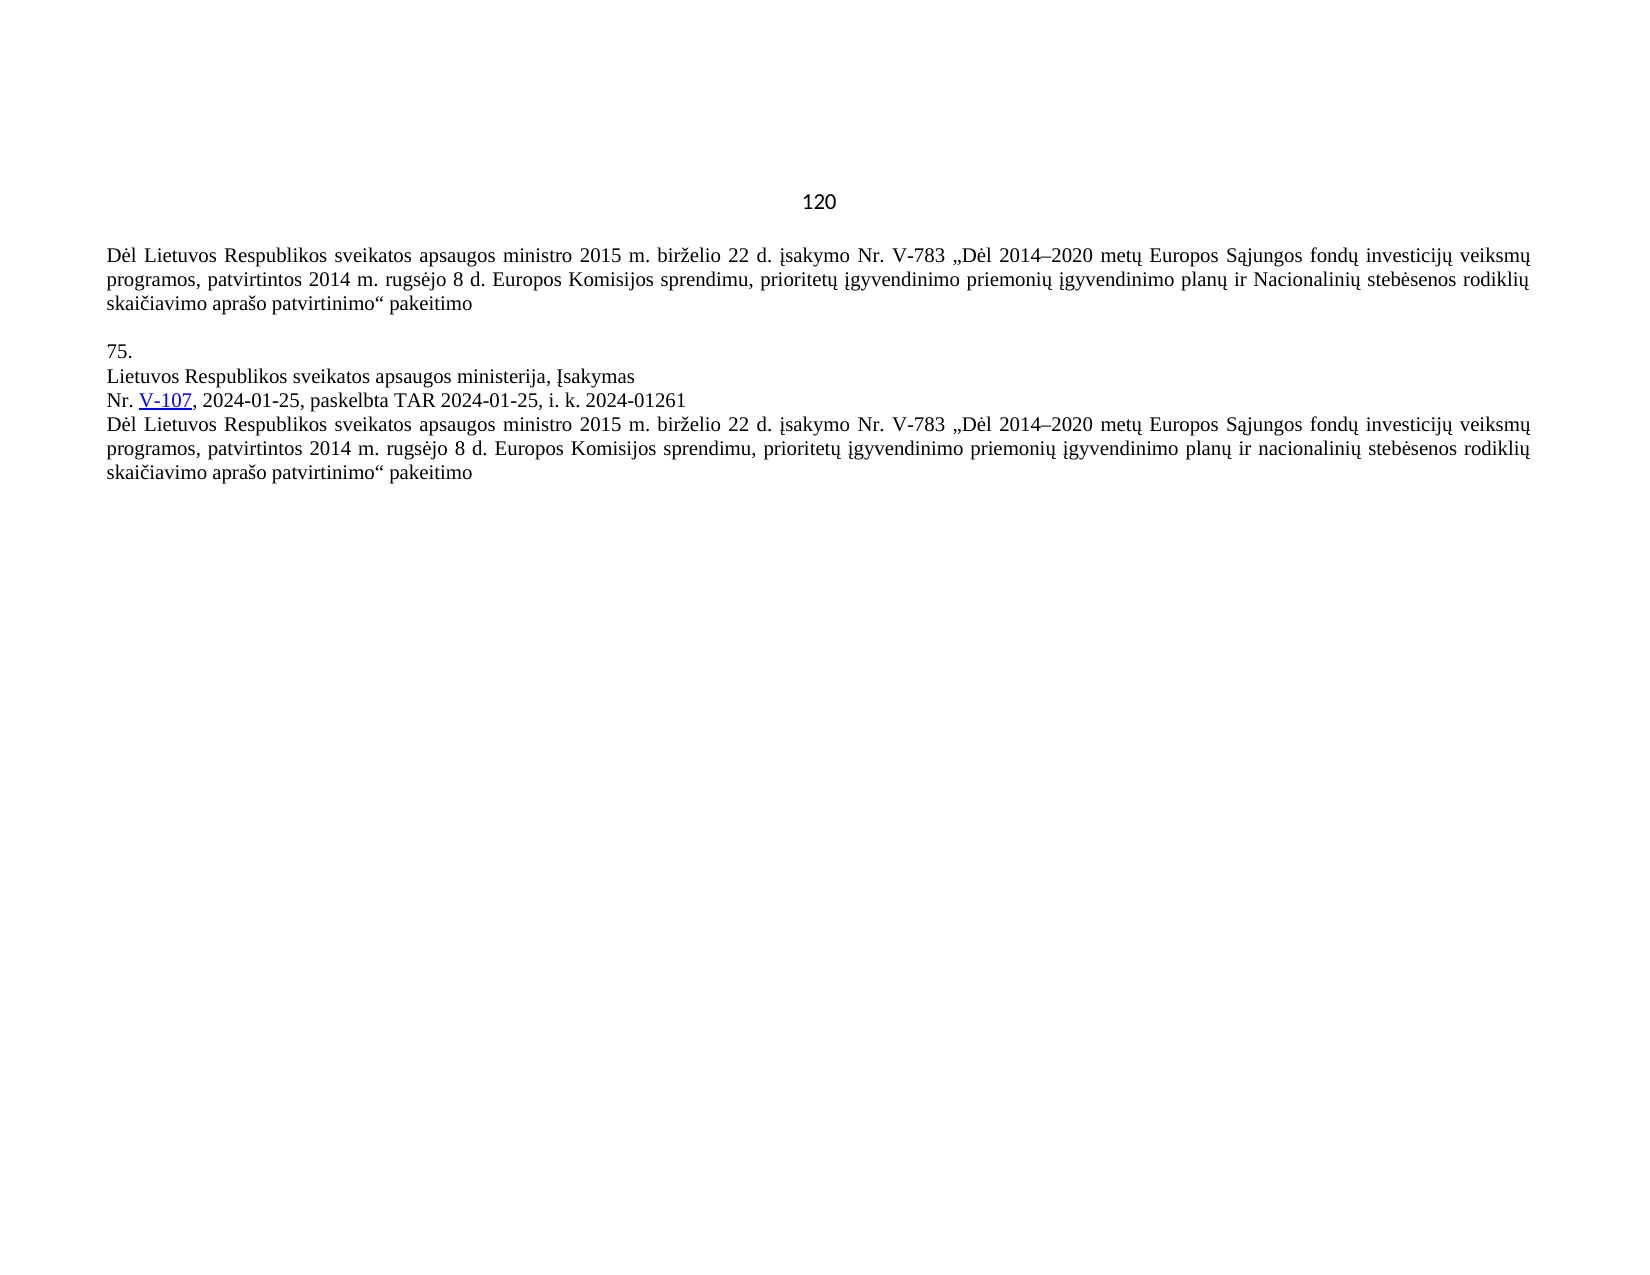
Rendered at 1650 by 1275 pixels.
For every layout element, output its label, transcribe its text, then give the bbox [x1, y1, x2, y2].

text Lietuvos Respublikos sveikatos apsaugos ministerija, Įsakymas [106, 363, 1532, 388]
text Dėl Lietuvos Respublikos sveikatos apsaugos ministro 2015 m. birželio 22 d. įsakymo Nr. V-783 „Dėl 2014–2020 metų Europos Sąjungos fondų investicijų veiksmų programos, patvirtintos 2014 m. rugsėjo 8 d. Europos Komisijos sprendimu, prioritetų įgyvendinimo priemonių įgyvendinimo planų ir Nacionalinių stebėsenos rodiklių skaičiavimo aprašo patvirtinimo“ pakeitimo [106, 243, 1532, 315]
text Dėl Lietuvos Respublikos sveikatos apsaugos ministro 2015 m. birželio 22 d. įsakymo Nr. V-783 „Dėl 2014–2020 metų Europos Sąjungos fondų investicijų veiksmų programos, patvirtintos 2014 m. rugsėjo 8 d. Europos Komisijos sprendimu, prioritetų įgyvendinimo priemonių įgyvendinimo planų ir nacionalinių stebėsenos rodiklių skaičiavimo aprašo patvirtinimo“ pakeitimo [106, 412, 1532, 484]
text Nr. V-107, 2024-01-25, paskelbta TAR 2024-01-25, i. k. 2024-01261 [106, 388, 1532, 412]
text 75. [106, 339, 1532, 363]
